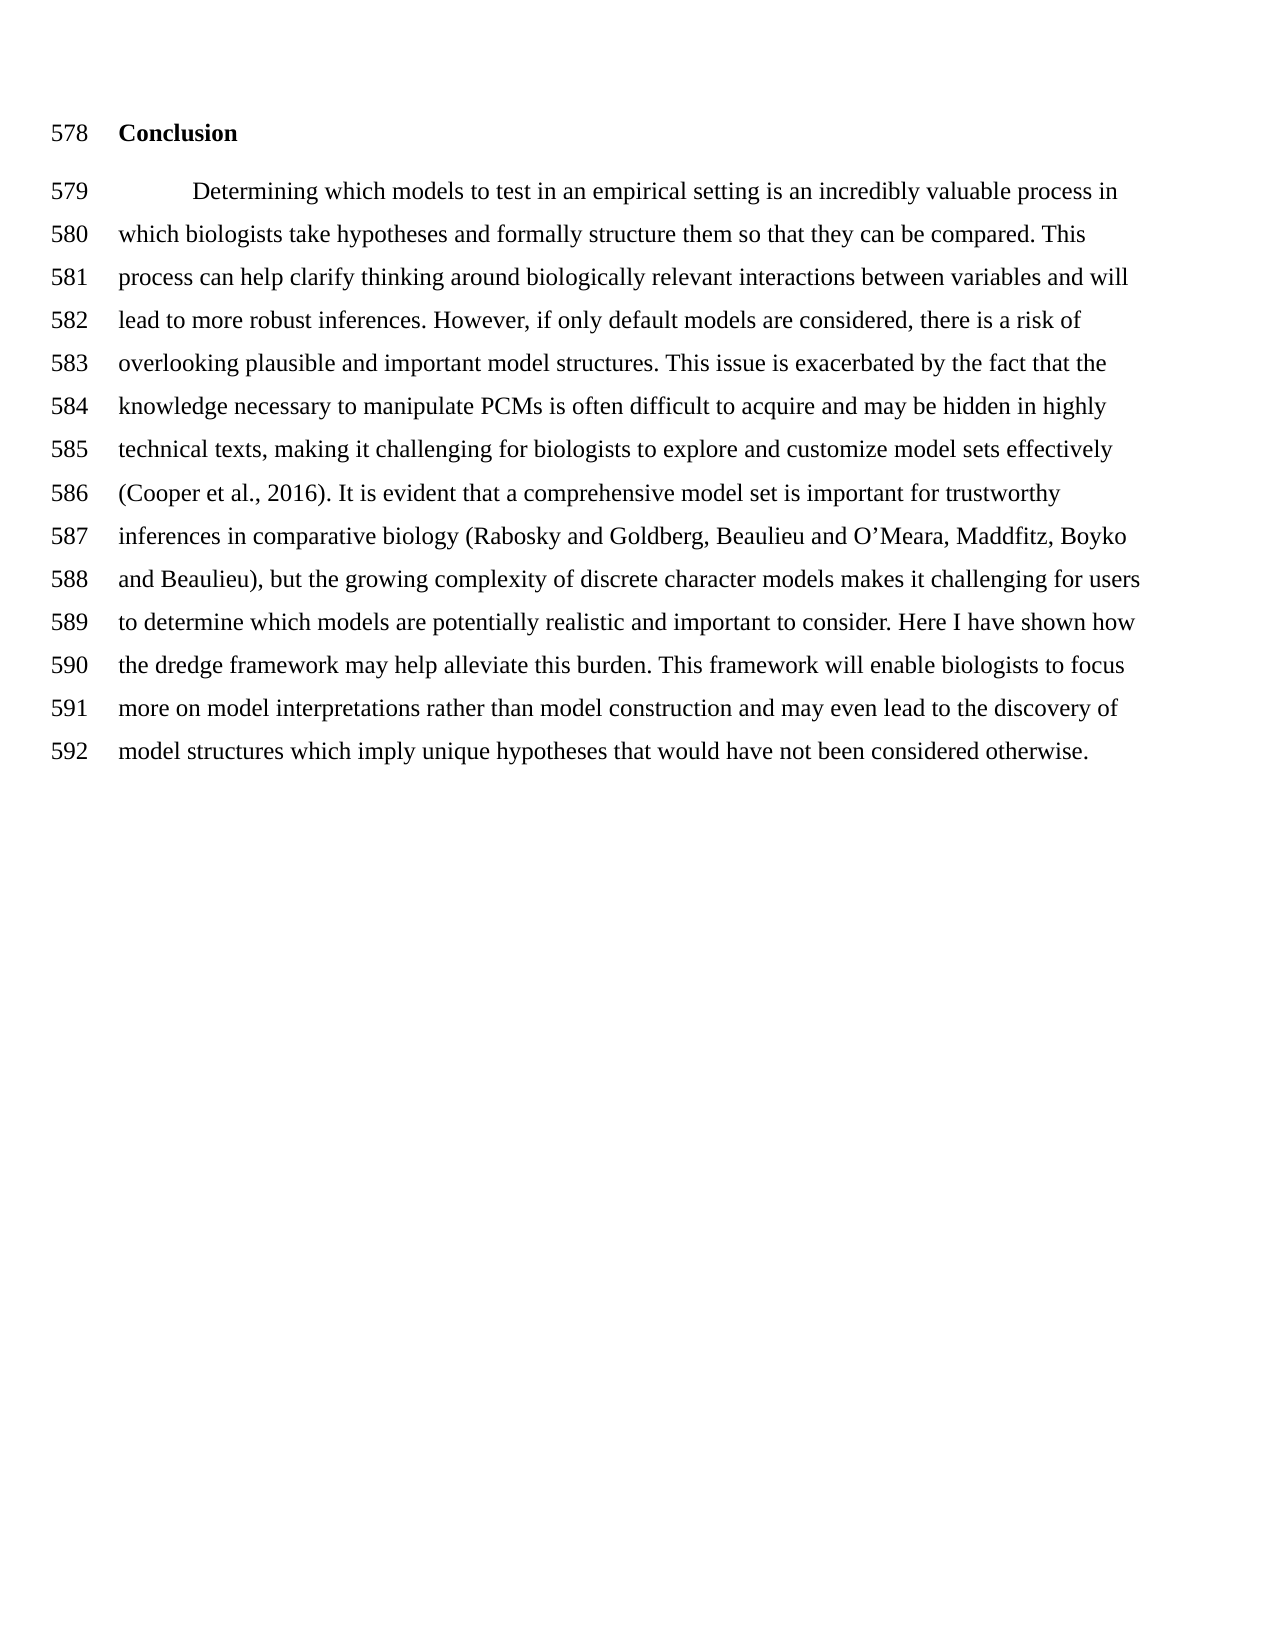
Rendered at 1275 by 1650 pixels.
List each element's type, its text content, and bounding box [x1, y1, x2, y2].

text Determining which models to test in an empirical setting is an incredibly valuable process in which biologists take hypotheses and formally structure them so that they can be compared. This process can help clarify thinking around biologically relevant interactions between variables and will lead to more robust inferences. However, if only default models are considered, there is a risk of overlooking plausible and important model structures. This issue is exacerbated by the fact that the knowledge necessary to manipulate PCMs is often difficult to acquire and may be hidden in highly technical texts, making it challenging for biologists to explore and customize model sets effectively (Cooper et al., 2016). It is evident that a comprehensive model set is important for trustworthy inferences in comparative biology (Rabosky and Goldberg, Beaulieu and O’Meara, Maddfitz, Boyko and Beaulieu), but the growing complexity of discrete character models makes it challenging for users to determine which models are potentially realistic and important to consider. Here I have shown how the dredge framework may help alleviate this burden. This framework will enable biologists to focus more on model interpretations rather than model construction and may even lead to the discovery of model structures which imply unique hypotheses that would have not been considered otherwise. [118, 176, 1157, 765]
text Conclusion [118, 118, 1157, 147]
